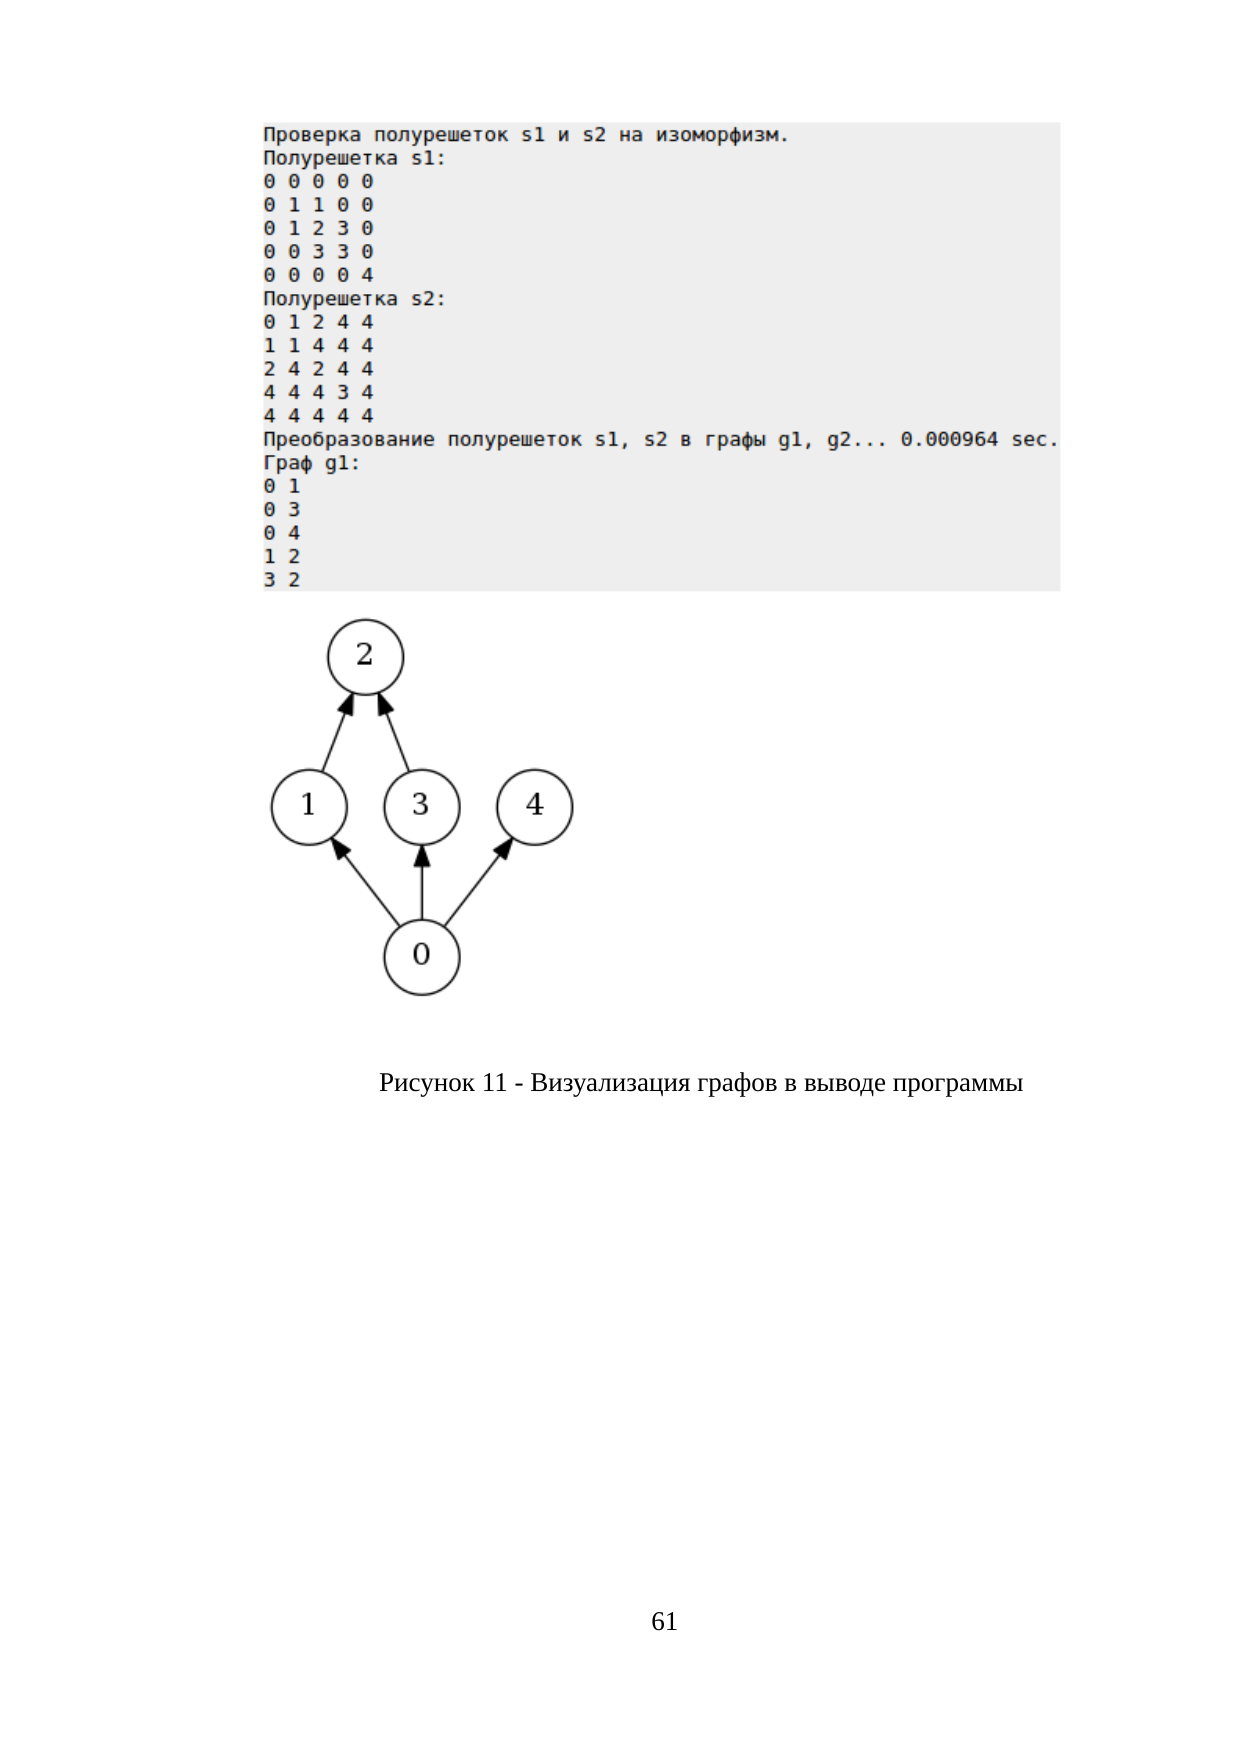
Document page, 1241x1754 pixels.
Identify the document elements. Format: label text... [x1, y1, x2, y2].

picture [259, 118, 1069, 1004]
text Рисунок 11 - Визуализация графов в выводе программы [177, 1066, 1152, 1097]
